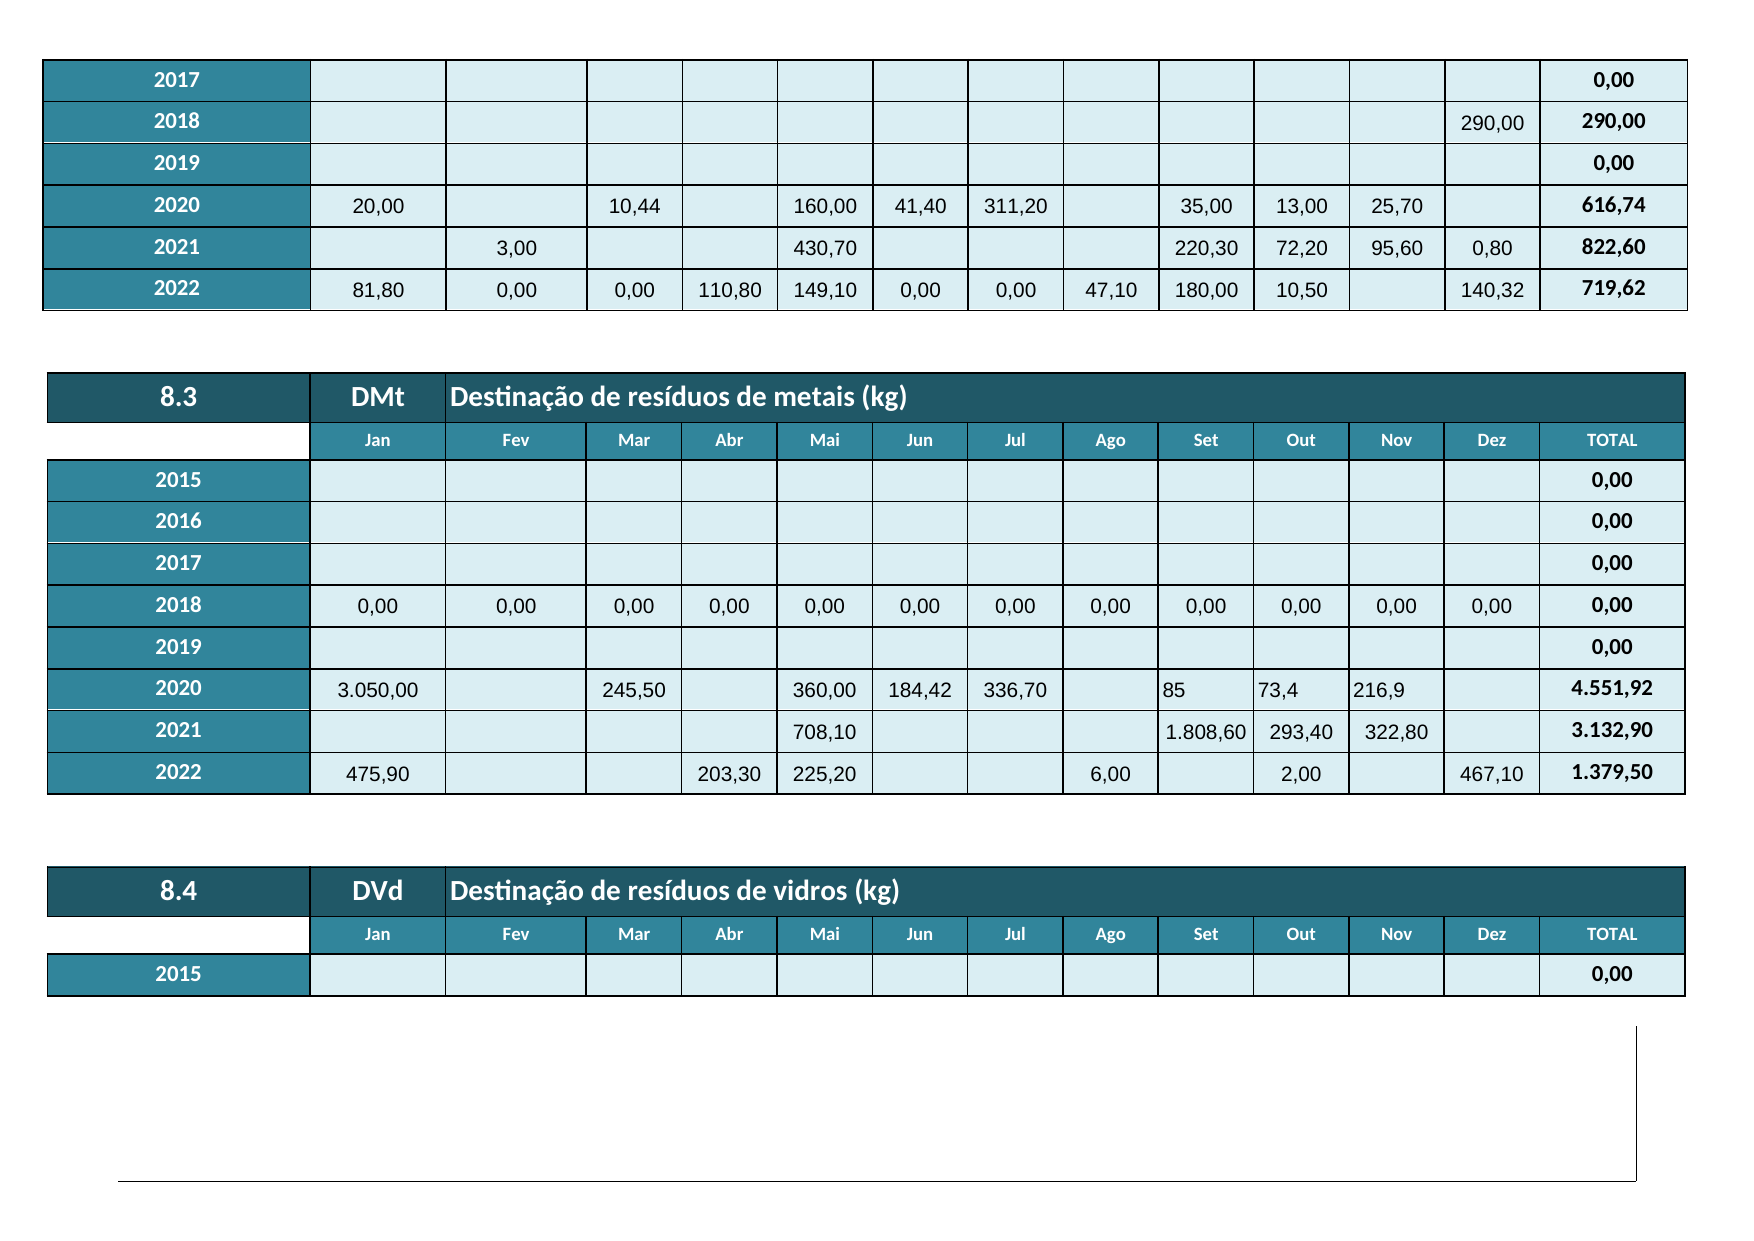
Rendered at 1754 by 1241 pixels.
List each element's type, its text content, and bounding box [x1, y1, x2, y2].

table_cell [311, 61, 445, 101]
table_cell [1445, 711, 1539, 751]
table_cell [874, 102, 967, 142]
table_cell [1446, 186, 1539, 226]
table_cell 1.808,60 [1159, 711, 1253, 751]
table_cell 2019 [44, 144, 310, 184]
table_cell 0,00 [1541, 144, 1687, 184]
table_cell [682, 502, 776, 542]
table_cell [969, 102, 1063, 142]
table_cell Dez [1445, 917, 1539, 953]
table_cell 616,74 [1541, 186, 1687, 226]
table_cell [873, 544, 967, 584]
table_cell 2022 [44, 270, 310, 309]
table_cell [968, 461, 1062, 501]
table_cell [1539, 795, 1685, 831]
table_cell [1064, 186, 1158, 226]
table_cell [873, 461, 967, 501]
table_cell 430,70 [778, 228, 872, 268]
table_cell [778, 502, 872, 542]
table_cell [874, 228, 967, 268]
table_cell [1539, 831, 1685, 866]
table_cell [1445, 670, 1539, 709]
table_cell 290,00 [1446, 102, 1539, 142]
table_cell [1063, 795, 1158, 831]
table_cell [777, 795, 872, 831]
table_cell 72,20 [1255, 228, 1349, 268]
table_cell [446, 461, 585, 501]
table_cell 20,00 [311, 186, 445, 226]
table_cell 0,00 [1540, 461, 1684, 501]
table_cell [447, 102, 586, 142]
table_cell 203,30 [682, 753, 776, 793]
table_cell Destinação de resíduos de vidros (kg) [446, 868, 1684, 916]
table_cell 2018 [44, 102, 310, 142]
table_cell [1064, 102, 1158, 142]
table_cell 0,00 [682, 586, 776, 626]
table_cell 2020 [48, 670, 309, 709]
table_cell 708,10 [778, 711, 872, 751]
table_cell 2021 [44, 228, 310, 268]
table_cell [311, 461, 445, 501]
table_cell [968, 795, 1063, 831]
table_cell 475,90 [311, 753, 445, 793]
table_cell [587, 753, 681, 793]
table_cell [968, 544, 1062, 584]
table_cell [47, 423, 309, 459]
table_cell [1064, 461, 1157, 501]
table_cell Set [1159, 423, 1253, 459]
table_cell [1254, 795, 1349, 831]
table_cell [968, 831, 1063, 866]
table_cell [1445, 955, 1539, 995]
table_cell [1064, 144, 1158, 184]
table_cell [447, 144, 586, 184]
table_cell 0,00 [1540, 544, 1684, 584]
table_cell Fev [446, 423, 585, 459]
table_cell 2021 [48, 711, 309, 751]
table_cell [1254, 628, 1348, 668]
table_cell [1158, 795, 1253, 831]
table_cell [1350, 628, 1443, 668]
table_cell 6,00 [1064, 753, 1157, 793]
table_cell 0,00 [778, 586, 872, 626]
table_cell [1350, 102, 1444, 142]
table_cell [1350, 502, 1443, 542]
table_cell 293,40 [1254, 711, 1348, 751]
table_cell [873, 711, 967, 751]
table_cell 180,00 [1160, 270, 1253, 309]
table_cell [873, 628, 967, 668]
table_cell 2017 [44, 61, 310, 101]
table_cell [1349, 831, 1444, 866]
table_cell [1158, 831, 1253, 866]
table_cell [874, 144, 967, 184]
table_cell [778, 628, 872, 668]
table_cell [446, 628, 585, 668]
table_header Destinação de resíduos de metais (kg) [446, 374, 1684, 422]
table_cell [587, 628, 681, 668]
table_cell 2018 [48, 586, 309, 626]
table_cell [1445, 461, 1539, 501]
table_cell [683, 102, 777, 142]
table_cell 0,00 [588, 270, 682, 309]
table_cell [1064, 228, 1158, 268]
table_cell 0,00 [311, 586, 445, 626]
table_cell Out [1254, 423, 1348, 459]
table_cell 2020 [44, 186, 310, 226]
table_cell [1350, 461, 1443, 501]
table_cell 2022 [48, 753, 309, 793]
table_cell 0,00 [874, 270, 967, 309]
table_cell 2015 [48, 955, 309, 995]
table_cell [683, 228, 777, 268]
table_cell 8.4 [48, 868, 309, 916]
table_cell 149,10 [778, 270, 872, 309]
table_cell 0,00 [446, 586, 585, 626]
table_cell [1064, 61, 1158, 101]
table_cell [778, 544, 872, 584]
table_cell [683, 144, 777, 184]
table_cell [778, 461, 872, 501]
table_cell 85 [1159, 670, 1253, 709]
table_cell 0,00 [968, 586, 1062, 626]
table_cell 0,00 [447, 270, 586, 309]
table_cell [311, 144, 445, 184]
table_cell [1254, 955, 1348, 995]
table_cell [587, 502, 681, 542]
table_cell 0,00 [587, 586, 681, 626]
table_cell [873, 753, 967, 793]
table_cell Mar [587, 423, 681, 459]
table_cell [47, 831, 310, 866]
table_cell [311, 228, 445, 268]
table_cell 2017 [48, 544, 309, 584]
table_cell Jan [311, 917, 445, 953]
table_cell 822,60 [1541, 228, 1687, 268]
table_cell [1254, 544, 1348, 584]
table_cell [968, 502, 1062, 542]
table_cell [968, 711, 1062, 751]
table_cell 81,80 [311, 270, 445, 309]
table_cell [1254, 502, 1348, 542]
table_cell 3,00 [447, 228, 586, 268]
table_cell [1064, 628, 1157, 668]
table_cell [587, 461, 681, 501]
table_cell 0,00 [969, 270, 1063, 309]
table_cell 0,00 [1159, 586, 1253, 626]
table_cell [1350, 955, 1443, 995]
table_cell 0,80 [1446, 228, 1539, 268]
table_cell [1063, 831, 1158, 866]
table_cell [1064, 544, 1157, 584]
table_cell [311, 544, 445, 584]
table_cell [682, 711, 776, 751]
table_cell 25,70 [1350, 186, 1444, 226]
table_cell [682, 461, 776, 501]
table_cell [778, 144, 872, 184]
table_cell Nov [1350, 917, 1443, 953]
table_cell [1254, 831, 1349, 866]
table_cell 2019 [48, 628, 309, 668]
table_cell 225,20 [778, 753, 872, 793]
table_cell 216,9 [1350, 670, 1443, 709]
table_cell [588, 102, 682, 142]
table_cell Jun [873, 423, 967, 459]
table_cell Abr [682, 917, 776, 953]
table_cell Ago [1064, 917, 1157, 953]
table_cell [1350, 753, 1443, 793]
table_cell [446, 544, 585, 584]
table_cell [310, 831, 446, 866]
table_cell [47, 917, 309, 953]
table_cell 73,4 [1254, 670, 1348, 709]
table_cell [446, 831, 586, 866]
table_cell 245,50 [587, 670, 681, 709]
table_cell [587, 544, 681, 584]
table_cell 2,00 [1254, 753, 1348, 793]
table_cell 13,00 [1255, 186, 1349, 226]
table_cell [1159, 544, 1253, 584]
table_cell [587, 711, 681, 751]
table_header 8.3 [48, 374, 309, 422]
table_cell Abr [682, 423, 776, 459]
table_cell [47, 795, 310, 831]
table_cell [586, 795, 682, 831]
table_cell TOTAL [1540, 423, 1684, 459]
table_cell [778, 61, 872, 101]
table_cell [777, 831, 872, 866]
table_cell [1446, 61, 1539, 101]
table_cell 35,00 [1160, 186, 1253, 226]
table_cell [1350, 270, 1444, 309]
table_cell [1159, 461, 1253, 501]
table_cell [873, 955, 967, 995]
table_cell 3.132,90 [1540, 711, 1684, 751]
table_cell [588, 144, 682, 184]
table_cell [311, 102, 445, 142]
table_cell [969, 61, 1063, 101]
table_cell [1350, 544, 1443, 584]
table_cell [446, 670, 585, 709]
table_cell [1159, 628, 1253, 668]
table_header DMt [311, 374, 445, 422]
table_cell [682, 831, 777, 866]
table_cell [311, 628, 445, 668]
table_cell 0,00 [1540, 502, 1684, 542]
table_cell [446, 753, 585, 793]
table_cell [968, 628, 1062, 668]
table_cell [1255, 61, 1349, 101]
table_cell 0,00 [1541, 61, 1687, 101]
table_cell [1064, 711, 1157, 751]
table_cell Dez [1445, 423, 1539, 459]
table_cell [873, 502, 967, 542]
table_cell [1444, 795, 1539, 831]
table_cell 0,00 [873, 586, 967, 626]
table_cell DVd [311, 868, 445, 916]
table_cell Mai [778, 917, 872, 953]
table_cell [311, 955, 445, 995]
table_cell 0,00 [1254, 586, 1348, 626]
table_cell Jul [968, 917, 1062, 953]
table_cell [1255, 102, 1349, 142]
table_cell [1445, 502, 1539, 542]
table_cell [446, 795, 586, 831]
table_cell [587, 955, 681, 995]
table_cell [447, 61, 586, 101]
table_cell 3.050,00 [311, 670, 445, 709]
table_cell 10,50 [1255, 270, 1349, 309]
table_cell [683, 186, 777, 226]
table_cell 160,00 [778, 186, 872, 226]
table_cell Fev [446, 917, 585, 953]
table_cell 311,20 [969, 186, 1063, 226]
table_cell [778, 102, 872, 142]
table_cell Nov [1350, 423, 1443, 459]
table_cell [588, 228, 682, 268]
table_cell [1064, 955, 1157, 995]
table_cell Mar [587, 917, 681, 953]
table_cell Mai [778, 423, 872, 459]
table_cell [682, 628, 776, 668]
table_cell [778, 955, 872, 995]
table_cell [969, 144, 1063, 184]
table_cell Jul [968, 423, 1062, 459]
table_cell 467,10 [1445, 753, 1539, 793]
table_cell TOTAL [1540, 917, 1684, 953]
table_cell 0,00 [1445, 586, 1539, 626]
table_cell 4.551,92 [1540, 670, 1684, 709]
table_cell [874, 61, 967, 101]
table_cell [446, 502, 585, 542]
table_cell [1064, 670, 1157, 709]
table_cell Jun [873, 917, 967, 953]
table_cell [1159, 955, 1253, 995]
table_cell [682, 670, 776, 709]
table_cell 47,10 [1064, 270, 1158, 309]
table_cell [1160, 102, 1253, 142]
table_cell [682, 795, 777, 831]
table_cell [1349, 795, 1444, 831]
table_cell 360,00 [778, 670, 872, 709]
table_cell 1.379,50 [1540, 753, 1684, 793]
table_cell [968, 955, 1062, 995]
table_cell 290,00 [1541, 102, 1687, 142]
table_cell [1255, 144, 1349, 184]
table_cell [1159, 502, 1253, 542]
table_cell [1446, 144, 1539, 184]
table_cell 220,30 [1160, 228, 1253, 268]
table_cell 0,00 [1350, 586, 1443, 626]
table_cell 0,00 [1064, 586, 1157, 626]
table_cell 322,80 [1350, 711, 1443, 751]
table_cell Ago [1064, 423, 1157, 459]
table_cell [682, 955, 776, 995]
table_cell [969, 228, 1063, 268]
table_cell [1444, 831, 1539, 866]
table_cell [872, 831, 967, 866]
table_cell 0,00 [1540, 955, 1684, 995]
table_cell [446, 711, 585, 751]
table_cell 95,60 [1350, 228, 1444, 268]
table_cell 719,62 [1541, 270, 1687, 309]
table_cell 0,00 [1540, 628, 1684, 668]
table_cell [683, 61, 777, 101]
table_cell [311, 502, 445, 542]
table_cell [1254, 461, 1348, 501]
table_cell [968, 753, 1062, 793]
table_cell [1445, 544, 1539, 584]
table_cell [1159, 753, 1253, 793]
table_cell [311, 711, 445, 751]
table_cell [588, 61, 682, 101]
table_cell 336,70 [968, 670, 1062, 709]
table_cell [310, 795, 446, 831]
table_cell 140,32 [1446, 270, 1539, 309]
table_cell [1160, 61, 1253, 101]
table_cell 2015 [48, 461, 309, 501]
table_cell [872, 795, 967, 831]
table_cell 2016 [48, 502, 309, 542]
table_cell 0,00 [1540, 586, 1684, 626]
table_cell 184,42 [873, 670, 967, 709]
table_cell 10,44 [588, 186, 682, 226]
table_cell [1160, 144, 1253, 184]
table_cell 110,80 [683, 270, 777, 309]
table_cell [1064, 502, 1157, 542]
table_cell 41,40 [874, 186, 967, 226]
table_cell [446, 955, 585, 995]
table_cell [447, 186, 586, 226]
table_cell [682, 544, 776, 584]
table_cell Jan [311, 423, 445, 459]
table_cell [1445, 628, 1539, 668]
table_cell [1350, 144, 1444, 184]
table_cell Out [1254, 917, 1348, 953]
table_cell [1350, 61, 1444, 101]
table_cell [586, 831, 682, 866]
table_cell Set [1159, 917, 1253, 953]
